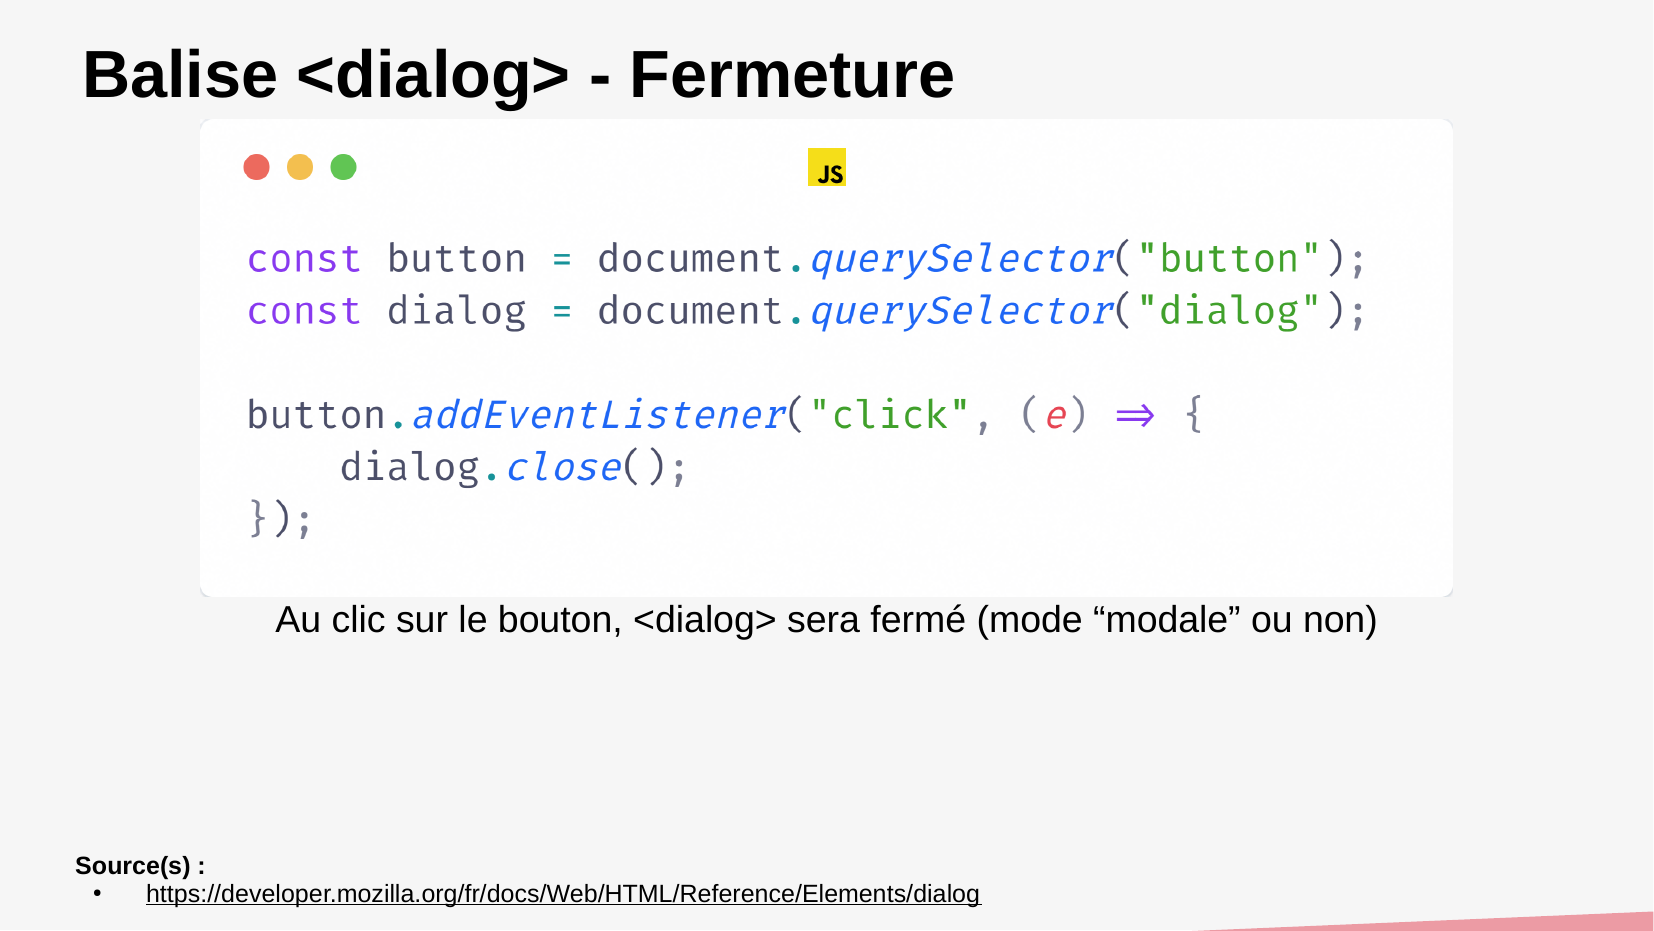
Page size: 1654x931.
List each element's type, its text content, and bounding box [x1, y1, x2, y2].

text_box Source(s) : https://developer.mozilla.org/fr/docs/Web/HTML/Reference/Elements/dialog [60, 815, 1546, 916]
title Balise <dialog> - Fermeture [82, 37, 1571, 114]
text_box Au clic sur le bouton, <dialog> sera fermé (mode “modale” ou non) [118, 591, 1536, 650]
text_box [1192, 911, 1654, 931]
picture [200, 119, 1453, 591]
